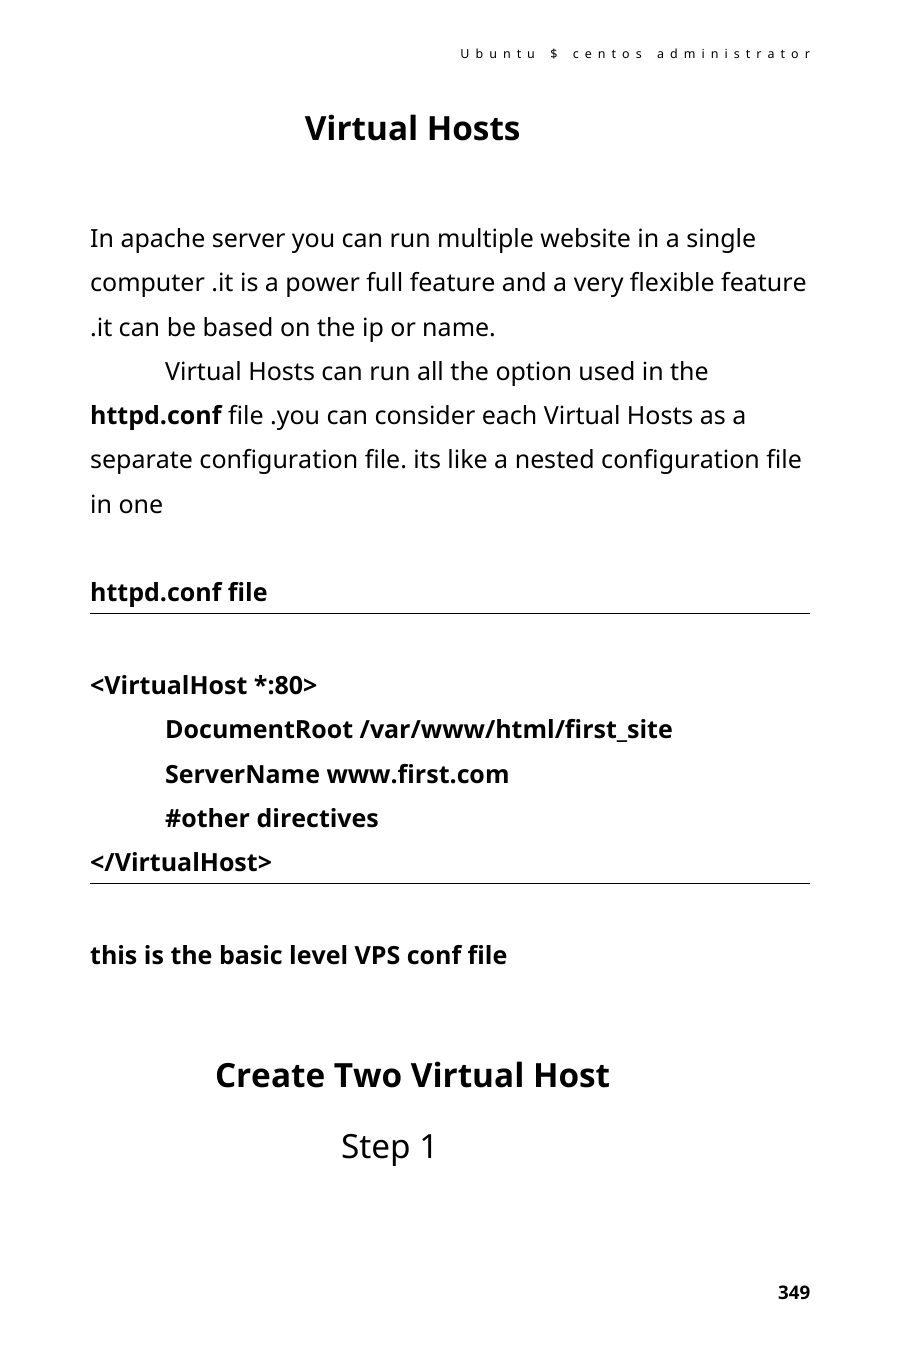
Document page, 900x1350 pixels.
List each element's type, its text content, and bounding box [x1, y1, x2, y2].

text DocumentRoot /var/www/html/first_site [90, 712, 810, 746]
text Create Two Virtual Host [90, 1052, 735, 1097]
text httpd.conf file [90, 575, 810, 613]
text Virtual Hosts can run all the option used in the httpd.conf file .you can consider each Virtual Hosts as a separate configuration file. its like a nested configuration file in one [90, 353, 810, 520]
text this is the basic level VPS conf file [90, 938, 810, 972]
text </VirtualHost> [90, 845, 810, 883]
text Step 1 [90, 1123, 810, 1168]
text Virtual Hosts [90, 105, 735, 150]
text ServerName www.first.com [90, 756, 810, 791]
text In apache server you can run multiple website in a single computer .it is a power full feature and a very flexible feature .it can be based on the ip or name. [90, 221, 810, 343]
text <VirtualHost *:80> [90, 668, 810, 702]
text #other directives [90, 801, 810, 835]
